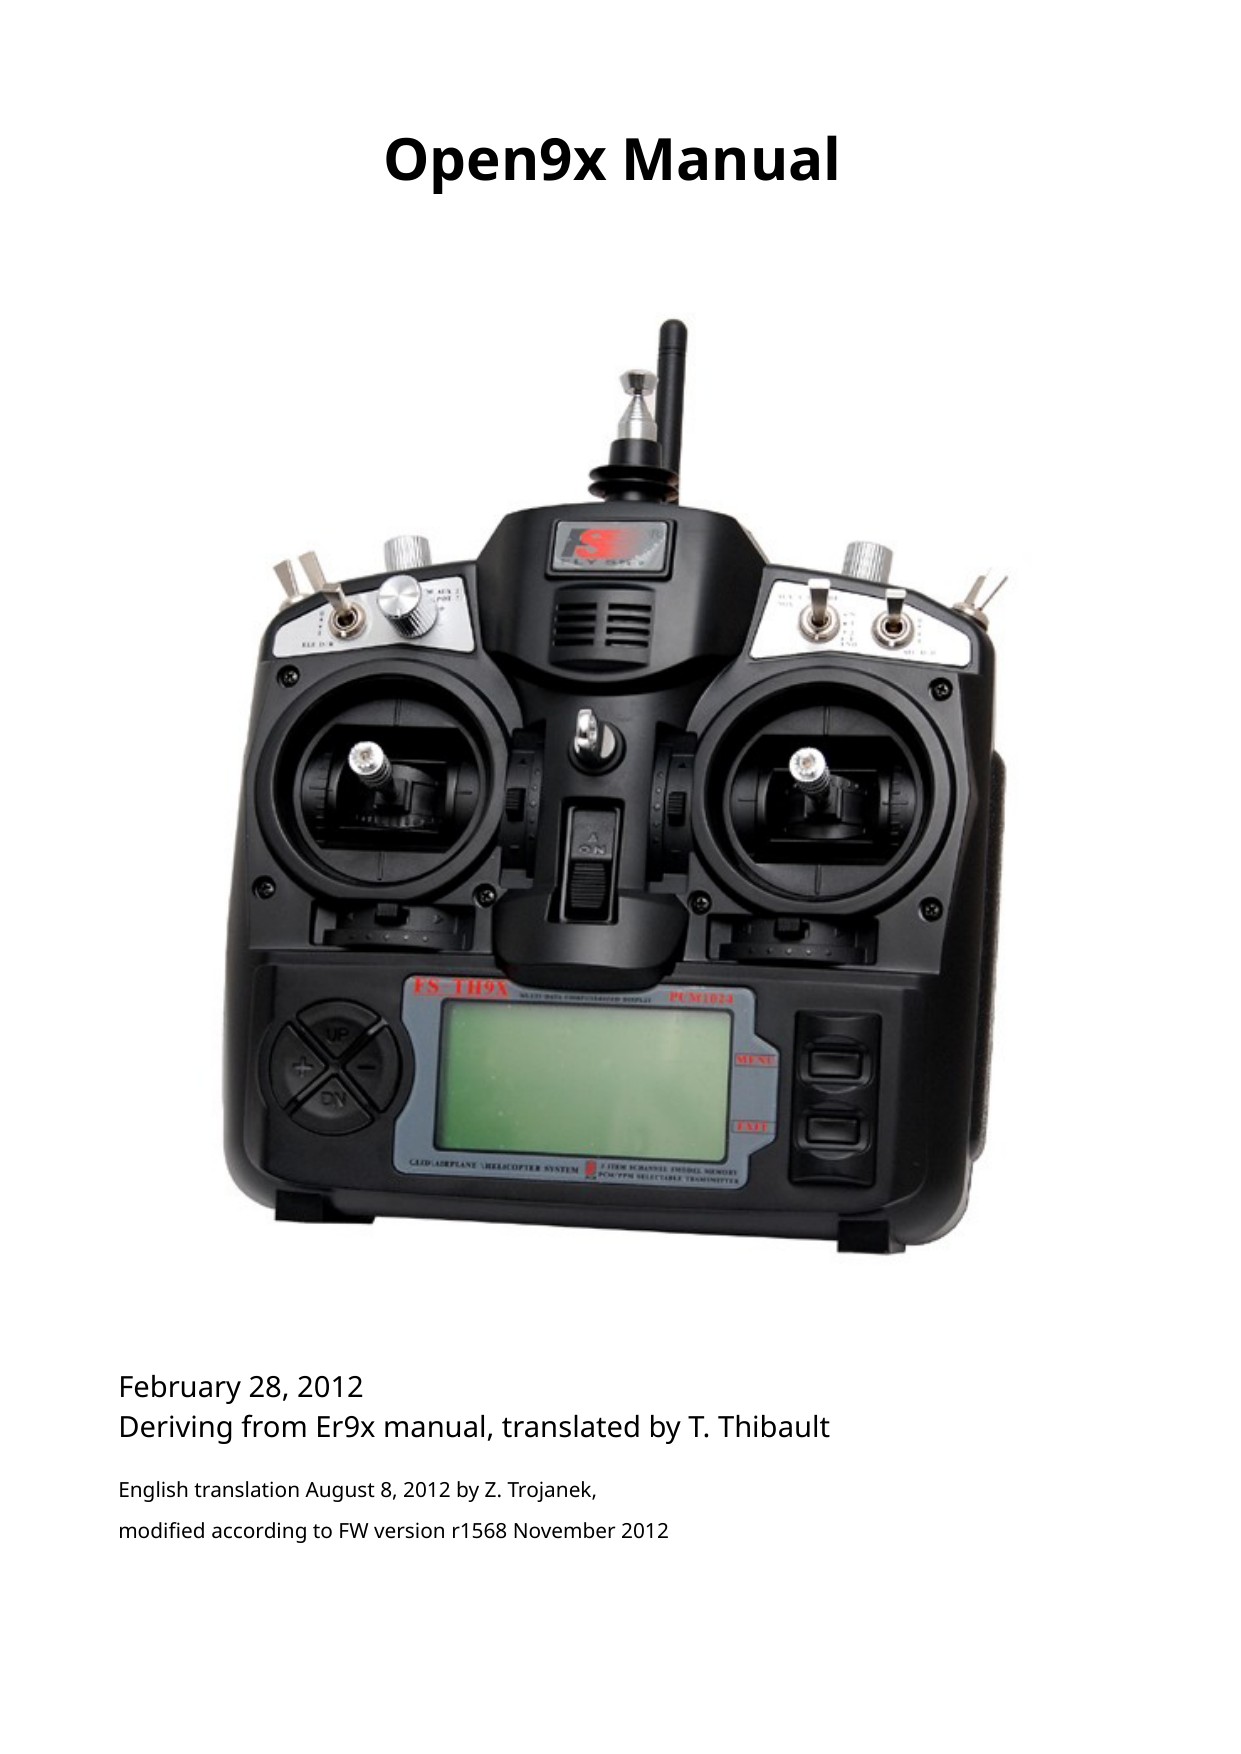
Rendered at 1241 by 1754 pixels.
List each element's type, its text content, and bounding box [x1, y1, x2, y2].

text modified according to FW version r1568 November 2012 [118, 1516, 1122, 1544]
text Open9x Manual [118, 118, 1122, 198]
text February 28, 2012 Deriving from Er9x manual, translated by T. Thibault [118, 1367, 1122, 1446]
text English translation August 8, 2012 by Z. Trojanek, [118, 1476, 1122, 1504]
